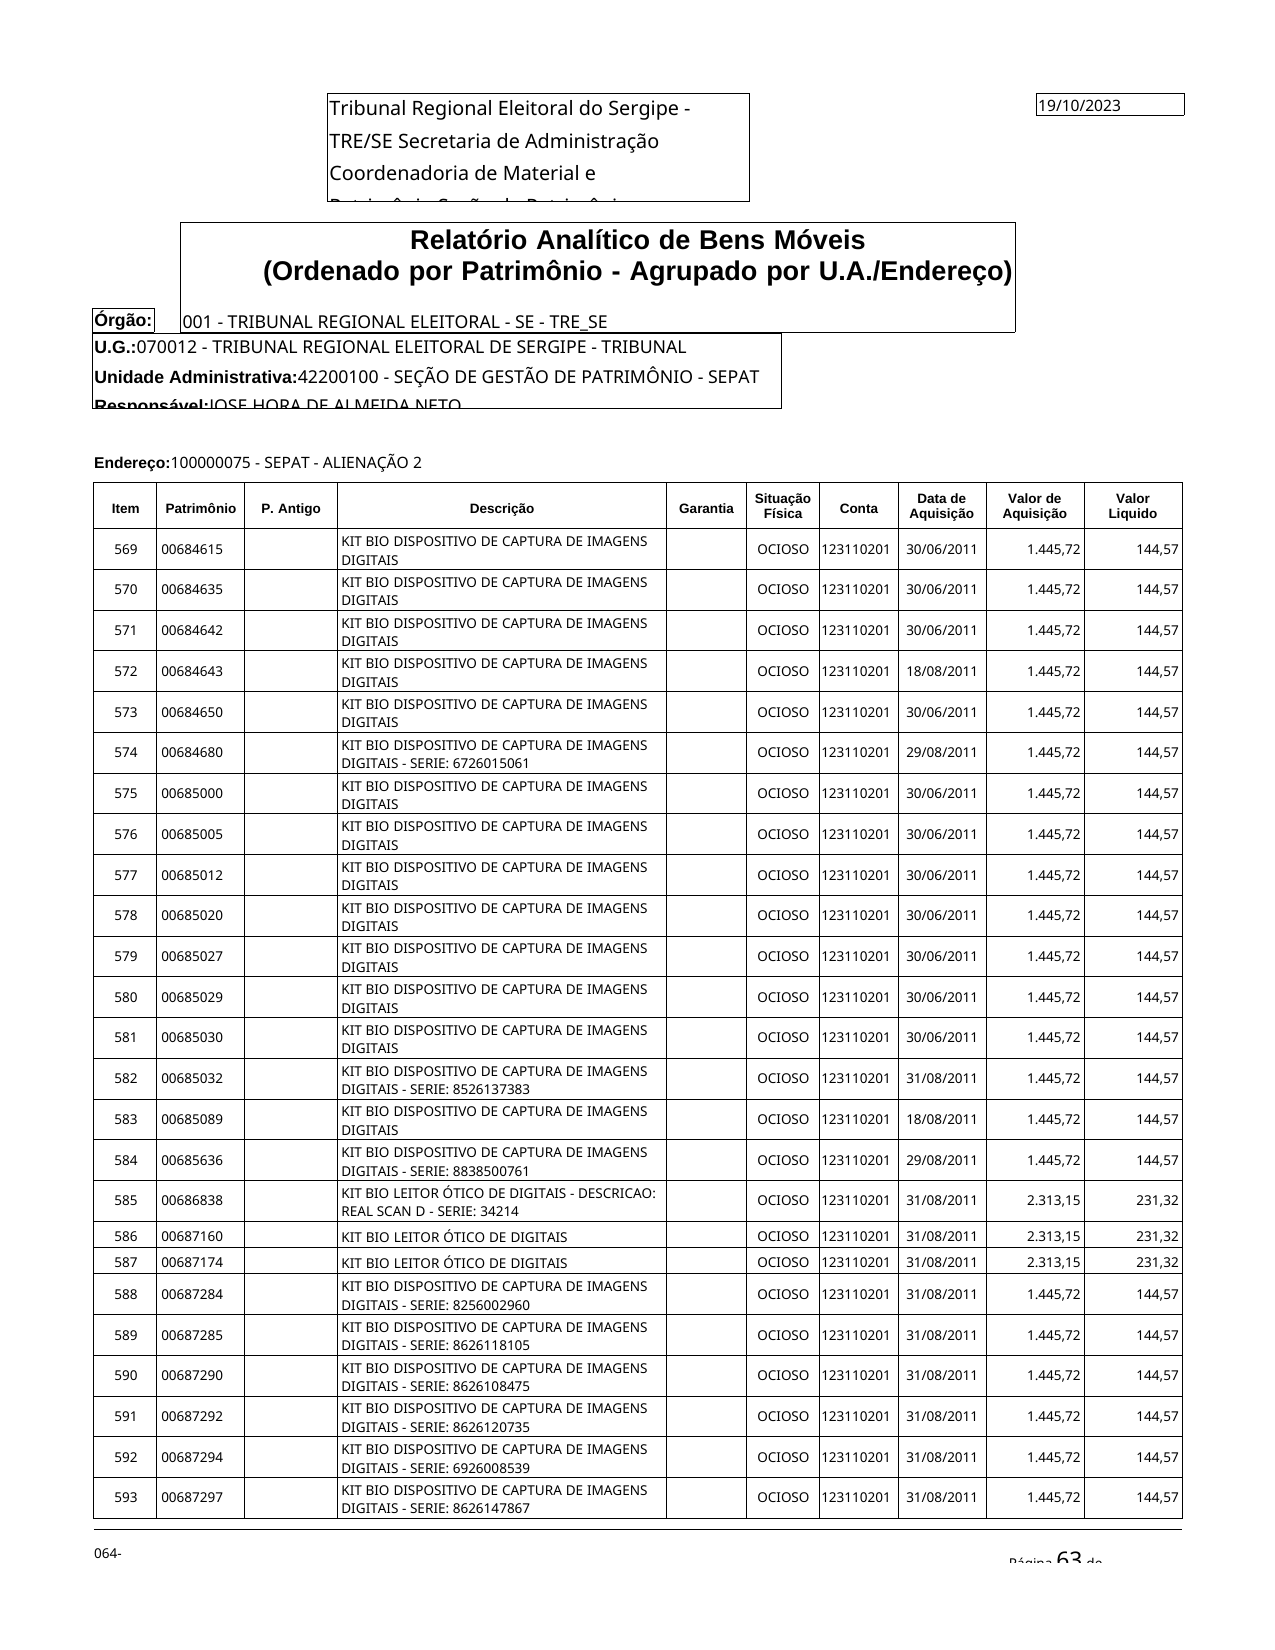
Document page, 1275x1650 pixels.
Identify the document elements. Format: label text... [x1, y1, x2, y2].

table_cell 1.445,72 [987, 977, 1084, 1017]
table_cell [667, 896, 746, 936]
table_cell 123110201 [820, 1100, 898, 1139]
table_cell OCIOSO [747, 1222, 819, 1247]
table_cell 144,57 [1085, 1100, 1182, 1139]
table_cell KIT BIO DISPOSITIVO DE CAPTURA DE IMAGENS DIGITAIS [338, 1018, 666, 1058]
table_cell OCIOSO [747, 937, 819, 976]
table_cell 00687294 [157, 1437, 244, 1477]
table_cell OCIOSO [747, 1397, 819, 1436]
table_cell 31/08/2011 [899, 1248, 986, 1273]
table_cell KIT BIO DISPOSITIVO DE CAPTURA DE IMAGENS DIGITAIS [338, 896, 666, 936]
table_cell 144,57 [1085, 1356, 1182, 1396]
table_cell 29/08/2011 [899, 1140, 986, 1180]
table_cell 18/08/2011 [899, 1100, 986, 1139]
table_cell 1.445,72 [987, 774, 1084, 813]
table_cell [245, 1222, 337, 1247]
table_header Item [94, 483, 156, 528]
table_cell KIT BIO DISPOSITIVO DE CAPTURA DE IMAGENS DIGITAIS - SERIE: 8256002960 [338, 1274, 666, 1314]
table_cell 589 [94, 1315, 156, 1355]
table_cell OCIOSO [747, 814, 819, 854]
table_cell [245, 814, 337, 854]
table_cell 1.445,72 [987, 1018, 1084, 1058]
table_cell 30/06/2011 [899, 611, 986, 650]
table_cell [245, 570, 337, 610]
table_cell [667, 1397, 746, 1436]
table_header Data de Aquisição [899, 483, 986, 528]
table_cell 123110201 [820, 1478, 898, 1518]
table_cell 00684680 [157, 733, 244, 773]
table_cell [245, 977, 337, 1017]
table_cell [245, 1059, 337, 1098]
table_cell 572 [94, 651, 156, 691]
table_cell 30/06/2011 [899, 1018, 986, 1058]
table_cell [667, 855, 746, 895]
table_cell 00684642 [157, 611, 244, 650]
table_cell 587 [94, 1248, 156, 1273]
table_cell OCIOSO [747, 1478, 819, 1518]
table_cell 00685029 [157, 977, 244, 1017]
table_cell 00687174 [157, 1248, 244, 1273]
table_cell 1.445,72 [987, 1356, 1084, 1396]
table_cell 00687285 [157, 1315, 244, 1355]
table_cell 00685012 [157, 855, 244, 895]
table_cell [667, 1100, 746, 1139]
table_cell [245, 1018, 337, 1058]
table_cell [245, 1181, 337, 1221]
table_cell 00686838 [157, 1181, 244, 1221]
table_header Situação Física [747, 483, 819, 528]
table_cell KIT BIO DISPOSITIVO DE CAPTURA DE IMAGENS DIGITAIS [338, 774, 666, 813]
table_cell 123110201 [820, 651, 898, 691]
table_cell 591 [94, 1397, 156, 1436]
table_cell 123110201 [820, 733, 898, 773]
table_cell OCIOSO [747, 1140, 819, 1180]
table_cell KIT BIO DISPOSITIVO DE CAPTURA DE IMAGENS DIGITAIS - SERIE: 8626108475 [338, 1356, 666, 1396]
table_cell 00687292 [157, 1397, 244, 1436]
table_cell [667, 651, 746, 691]
table_cell [245, 1478, 337, 1518]
table_cell OCIOSO [747, 1059, 819, 1098]
table_cell 1.445,72 [987, 692, 1084, 732]
table_cell OCIOSO [747, 1437, 819, 1477]
table_cell 1.445,72 [987, 1315, 1084, 1355]
table_cell 144,57 [1085, 1018, 1182, 1058]
table_header Garantia [667, 483, 746, 528]
table_cell 144,57 [1085, 937, 1182, 976]
table_cell 144,57 [1085, 733, 1182, 773]
table_cell KIT BIO DISPOSITIVO DE CAPTURA DE IMAGENS DIGITAIS - SERIE: 8626147867 [338, 1478, 666, 1518]
table_cell 30/06/2011 [899, 977, 986, 1017]
table_cell [245, 774, 337, 813]
table_cell 1.445,72 [987, 651, 1084, 691]
table_cell 123110201 [820, 1222, 898, 1247]
table_cell 123110201 [820, 529, 898, 569]
table_cell 123110201 [820, 774, 898, 813]
table_cell KIT BIO DISPOSITIVO DE CAPTURA DE IMAGENS DIGITAIS [338, 570, 666, 610]
table_cell 00687284 [157, 1274, 244, 1314]
table_cell OCIOSO [747, 1018, 819, 1058]
table_cell [667, 1478, 746, 1518]
table_cell OCIOSO [747, 1100, 819, 1139]
table_cell OCIOSO [747, 611, 819, 650]
table_cell [667, 733, 746, 773]
table_cell 123110201 [820, 692, 898, 732]
table_cell KIT BIO LEITOR ÓTICO DE DIGITAIS [338, 1248, 666, 1273]
table_cell 00685000 [157, 774, 244, 813]
table_cell 123110201 [820, 1274, 898, 1314]
table_header Descrição [338, 483, 666, 528]
table_cell 583 [94, 1100, 156, 1139]
table_cell 2.313,15 [987, 1248, 1084, 1273]
table_cell 1.445,72 [987, 1140, 1084, 1180]
table_cell [245, 733, 337, 773]
table_cell 593 [94, 1478, 156, 1518]
table_cell 30/06/2011 [899, 937, 986, 976]
table_cell OCIOSO [747, 896, 819, 936]
table_cell OCIOSO [747, 1181, 819, 1221]
table_cell [667, 1222, 746, 1247]
table_cell 00687297 [157, 1478, 244, 1518]
table_cell 31/08/2011 [899, 1222, 986, 1247]
table_cell 1.445,72 [987, 1274, 1084, 1314]
table_cell [667, 529, 746, 569]
table_cell KIT BIO LEITOR ÓTICO DE DIGITAIS - DESCRICAO: REAL SCAN D - SERIE: 34214 [338, 1181, 666, 1221]
table_cell 580 [94, 977, 156, 1017]
table_cell KIT BIO DISPOSITIVO DE CAPTURA DE IMAGENS DIGITAIS - SERIE: 6726015061 [338, 733, 666, 773]
table_cell 00684643 [157, 651, 244, 691]
table_cell 144,57 [1085, 1437, 1182, 1477]
table_cell 144,57 [1085, 651, 1182, 691]
table_cell KIT BIO DISPOSITIVO DE CAPTURA DE IMAGENS DIGITAIS - SERIE: 8626120735 [338, 1397, 666, 1436]
table_cell [667, 977, 746, 1017]
table_cell 1.445,72 [987, 896, 1084, 936]
table_cell [245, 1100, 337, 1139]
table_cell 30/06/2011 [899, 855, 986, 895]
table_cell 588 [94, 1274, 156, 1314]
table_cell 144,57 [1085, 977, 1182, 1017]
table_cell 123110201 [820, 814, 898, 854]
table_cell [667, 1018, 746, 1058]
table_cell 231,32 [1085, 1181, 1182, 1221]
table_cell 123110201 [820, 937, 898, 976]
table_cell 1.445,72 [987, 937, 1084, 976]
table_cell KIT BIO DISPOSITIVO DE CAPTURA DE IMAGENS DIGITAIS [338, 977, 666, 1017]
table_cell 1.445,72 [987, 1059, 1084, 1098]
table_cell [667, 1437, 746, 1477]
table_cell OCIOSO [747, 774, 819, 813]
table_cell 123110201 [820, 855, 898, 895]
table_cell 2.313,15 [987, 1181, 1084, 1221]
table_cell OCIOSO [747, 855, 819, 895]
table_cell OCIOSO [747, 1274, 819, 1314]
table_cell [245, 1397, 337, 1436]
table_cell 31/08/2011 [899, 1437, 986, 1477]
table_cell 00685030 [157, 1018, 244, 1058]
table_cell 31/08/2011 [899, 1274, 986, 1314]
table_cell 30/06/2011 [899, 774, 986, 813]
table_cell 1.445,72 [987, 1100, 1084, 1139]
table_cell 231,32 [1085, 1248, 1182, 1273]
table_cell 123110201 [820, 977, 898, 1017]
table_cell OCIOSO [747, 1315, 819, 1355]
table_cell 231,32 [1085, 1222, 1182, 1247]
table_cell 123110201 [820, 896, 898, 936]
table_cell [245, 692, 337, 732]
table_cell 18/08/2011 [899, 651, 986, 691]
table_header Conta [820, 483, 898, 528]
table_cell 575 [94, 774, 156, 813]
table_cell 144,57 [1085, 1059, 1182, 1098]
table_cell [245, 1356, 337, 1396]
table_header Valor de Aquisição [987, 483, 1084, 528]
table_cell KIT BIO DISPOSITIVO DE CAPTURA DE IMAGENS DIGITAIS - SERIE: 6926008539 [338, 1437, 666, 1477]
table_cell 144,57 [1085, 692, 1182, 732]
table_cell [245, 1315, 337, 1355]
table_cell 00684650 [157, 692, 244, 732]
table_cell 00684615 [157, 529, 244, 569]
table_cell 1.445,72 [987, 1397, 1084, 1436]
table_cell OCIOSO [747, 1356, 819, 1396]
table_cell 585 [94, 1181, 156, 1221]
table_cell 590 [94, 1356, 156, 1396]
text Endereço:100000075 - SEPAT - ALIENAÇÃO 2 [94, 451, 1194, 473]
table_cell [667, 1315, 746, 1355]
table_cell 123110201 [820, 1018, 898, 1058]
table_cell 578 [94, 896, 156, 936]
table_cell [667, 1059, 746, 1098]
table_header Valor Liquido [1085, 483, 1182, 528]
table_cell [245, 896, 337, 936]
table_cell OCIOSO [747, 1248, 819, 1273]
table_cell 30/06/2011 [899, 692, 986, 732]
table_cell [667, 692, 746, 732]
table_cell [667, 1248, 746, 1273]
table_cell 123110201 [820, 1059, 898, 1098]
table_cell [245, 937, 337, 976]
table_cell [667, 814, 746, 854]
table_cell 144,57 [1085, 774, 1182, 813]
table_cell OCIOSO [747, 529, 819, 569]
table_cell 123110201 [820, 1356, 898, 1396]
table_cell KIT BIO DISPOSITIVO DE CAPTURA DE IMAGENS DIGITAIS [338, 1100, 666, 1139]
table_cell [245, 855, 337, 895]
table_cell [245, 651, 337, 691]
table_cell [245, 611, 337, 650]
table_cell 00687290 [157, 1356, 244, 1396]
table_cell KIT BIO DISPOSITIVO DE CAPTURA DE IMAGENS DIGITAIS [338, 529, 666, 569]
table_cell 00687160 [157, 1222, 244, 1247]
table_cell 31/08/2011 [899, 1059, 986, 1098]
table_cell 584 [94, 1140, 156, 1180]
table_cell 123110201 [820, 1397, 898, 1436]
table_cell 1.445,72 [987, 814, 1084, 854]
table_cell 144,57 [1085, 1397, 1182, 1436]
table_cell OCIOSO [747, 692, 819, 732]
table_cell 1.445,72 [987, 733, 1084, 773]
table_cell 574 [94, 733, 156, 773]
table_cell 586 [94, 1222, 156, 1247]
table_cell 144,57 [1085, 570, 1182, 610]
table_cell 31/08/2011 [899, 1397, 986, 1436]
table_cell 570 [94, 570, 156, 610]
table_cell 576 [94, 814, 156, 854]
table_header P. Antigo [245, 483, 337, 528]
table_cell 1.445,72 [987, 855, 1084, 895]
table_cell 144,57 [1085, 1478, 1182, 1518]
table_cell 144,57 [1085, 855, 1182, 895]
table_header Patrimônio [157, 483, 244, 528]
table_cell 579 [94, 937, 156, 976]
table_cell 2.313,15 [987, 1222, 1084, 1247]
table_cell [667, 611, 746, 650]
table_cell 30/06/2011 [899, 896, 986, 936]
table_cell 123110201 [820, 1437, 898, 1477]
table_cell 31/08/2011 [899, 1315, 986, 1355]
table_cell [667, 937, 746, 976]
table_cell 1.445,72 [987, 570, 1084, 610]
table_cell KIT BIO DISPOSITIVO DE CAPTURA DE IMAGENS DIGITAIS [338, 937, 666, 976]
table_cell 00685027 [157, 937, 244, 976]
table_cell 00685032 [157, 1059, 244, 1098]
table_cell 1.445,72 [987, 611, 1084, 650]
table_cell 592 [94, 1437, 156, 1477]
table_cell KIT BIO DISPOSITIVO DE CAPTURA DE IMAGENS DIGITAIS [338, 692, 666, 732]
table_cell KIT BIO DISPOSITIVO DE CAPTURA DE IMAGENS DIGITAIS - SERIE: 8838500761 [338, 1140, 666, 1180]
table_cell 1.445,72 [987, 1437, 1084, 1477]
table_cell 30/06/2011 [899, 570, 986, 610]
table_cell OCIOSO [747, 651, 819, 691]
table_cell 123110201 [820, 1181, 898, 1221]
table_cell 581 [94, 1018, 156, 1058]
table_cell [667, 1356, 746, 1396]
table_cell 582 [94, 1059, 156, 1098]
table_cell KIT BIO DISPOSITIVO DE CAPTURA DE IMAGENS DIGITAIS [338, 855, 666, 895]
table_cell 123110201 [820, 1315, 898, 1355]
table_cell OCIOSO [747, 733, 819, 773]
table_cell KIT BIO LEITOR ÓTICO DE DIGITAIS [338, 1222, 666, 1247]
table_cell KIT BIO DISPOSITIVO DE CAPTURA DE IMAGENS DIGITAIS [338, 611, 666, 650]
table_cell 29/08/2011 [899, 733, 986, 773]
table_cell [245, 1248, 337, 1273]
table_cell 00685005 [157, 814, 244, 854]
table_cell [245, 529, 337, 569]
table_cell 123110201 [820, 611, 898, 650]
table_cell OCIOSO [747, 570, 819, 610]
table_cell 31/08/2011 [899, 1478, 986, 1518]
table_cell [667, 1140, 746, 1180]
table_cell KIT BIO DISPOSITIVO DE CAPTURA DE IMAGENS DIGITAIS - SERIE: 8626118105 [338, 1315, 666, 1355]
table_cell [245, 1437, 337, 1477]
table_cell 30/06/2011 [899, 814, 986, 854]
table_cell 144,57 [1085, 814, 1182, 854]
table_cell 123110201 [820, 1140, 898, 1180]
table_cell KIT BIO DISPOSITIVO DE CAPTURA DE IMAGENS DIGITAIS - SERIE: 8526137383 [338, 1059, 666, 1098]
table_cell 123110201 [820, 1248, 898, 1273]
table_cell 123110201 [820, 570, 898, 610]
table_cell 144,57 [1085, 896, 1182, 936]
table_cell 00685020 [157, 896, 244, 936]
table_cell 144,57 [1085, 1274, 1182, 1314]
table_cell [667, 1181, 746, 1221]
table_cell 577 [94, 855, 156, 895]
table_cell 00684635 [157, 570, 244, 610]
table_cell KIT BIO DISPOSITIVO DE CAPTURA DE IMAGENS DIGITAIS [338, 814, 666, 854]
table_cell [245, 1274, 337, 1314]
table_cell [245, 1140, 337, 1180]
table_cell KIT BIO DISPOSITIVO DE CAPTURA DE IMAGENS DIGITAIS [338, 651, 666, 691]
table_cell 144,57 [1085, 1315, 1182, 1355]
table_cell 573 [94, 692, 156, 732]
table_cell 00685636 [157, 1140, 244, 1180]
table_cell 31/08/2011 [899, 1181, 986, 1221]
table_cell 31/08/2011 [899, 1356, 986, 1396]
table_cell 571 [94, 611, 156, 650]
table_cell [667, 1274, 746, 1314]
table_cell 30/06/2011 [899, 529, 986, 569]
table_cell 569 [94, 529, 156, 569]
table_cell 144,57 [1085, 529, 1182, 569]
table_cell 1.445,72 [987, 529, 1084, 569]
table_cell 1.445,72 [987, 1478, 1084, 1518]
table_cell 00685089 [157, 1100, 244, 1139]
table_cell [667, 570, 746, 610]
table_cell [667, 774, 746, 813]
table_cell 144,57 [1085, 611, 1182, 650]
table_cell 144,57 [1085, 1140, 1182, 1180]
table_cell OCIOSO [747, 977, 819, 1017]
